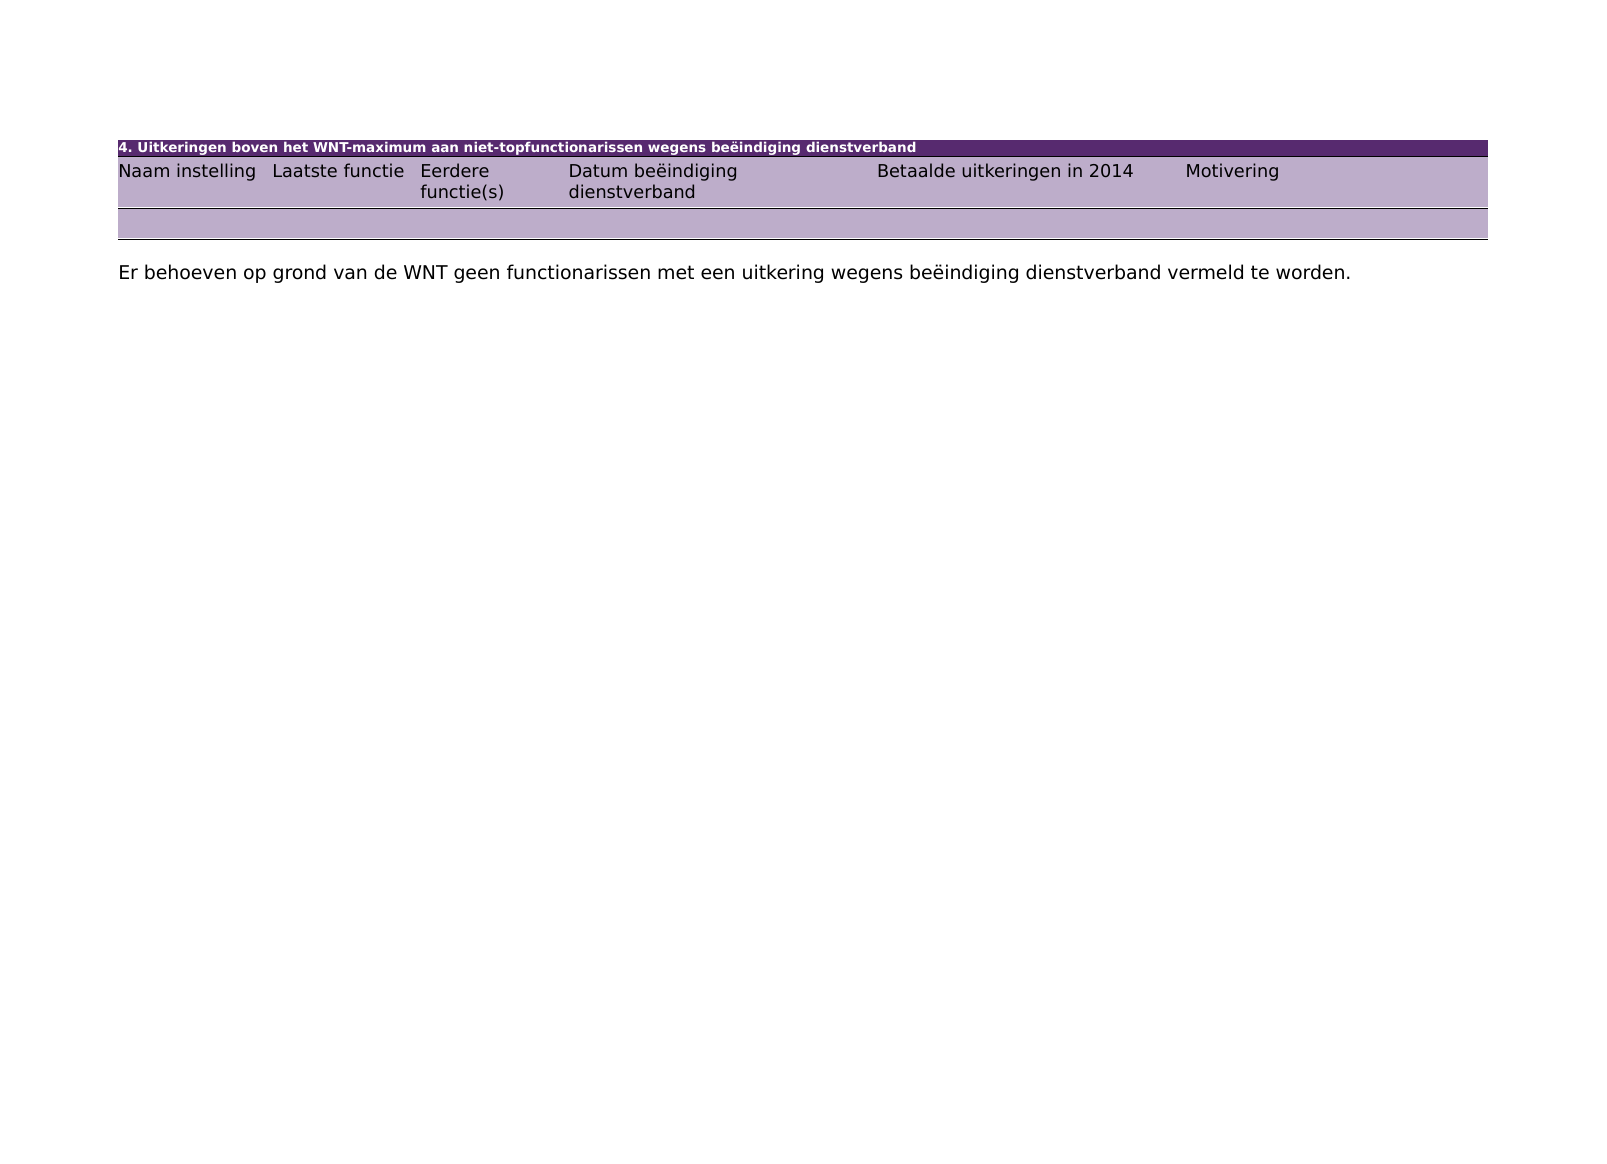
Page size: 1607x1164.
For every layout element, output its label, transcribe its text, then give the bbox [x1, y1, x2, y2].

table_cell Betaalde uitkeringen in 2014 [871, 157, 1179, 207]
table_cell Laatste functie [266, 157, 414, 207]
table_cell Motivering [1180, 157, 1488, 207]
table_cell [562, 209, 871, 238]
table_cell [118, 209, 266, 238]
table_cell Eerdere functie(s) [414, 157, 562, 207]
table_header 4. Uitkeringen boven het WNT-maximum aan niet-topfunctionarissen wegens beëindiging dienstverband [118, 140, 1488, 156]
table_cell [414, 209, 562, 238]
table_cell [871, 209, 1179, 238]
table_cell Datum beëindiging dienstverband [562, 157, 871, 207]
table_cell Naam instelling [118, 157, 266, 207]
table_cell [1180, 209, 1488, 238]
table_cell [266, 209, 414, 238]
text Er behoeven op grond van de WNT geen functionarissen met een uitkering wegens beëindiging dienstverband vermeld te worden. [118, 262, 1488, 284]
